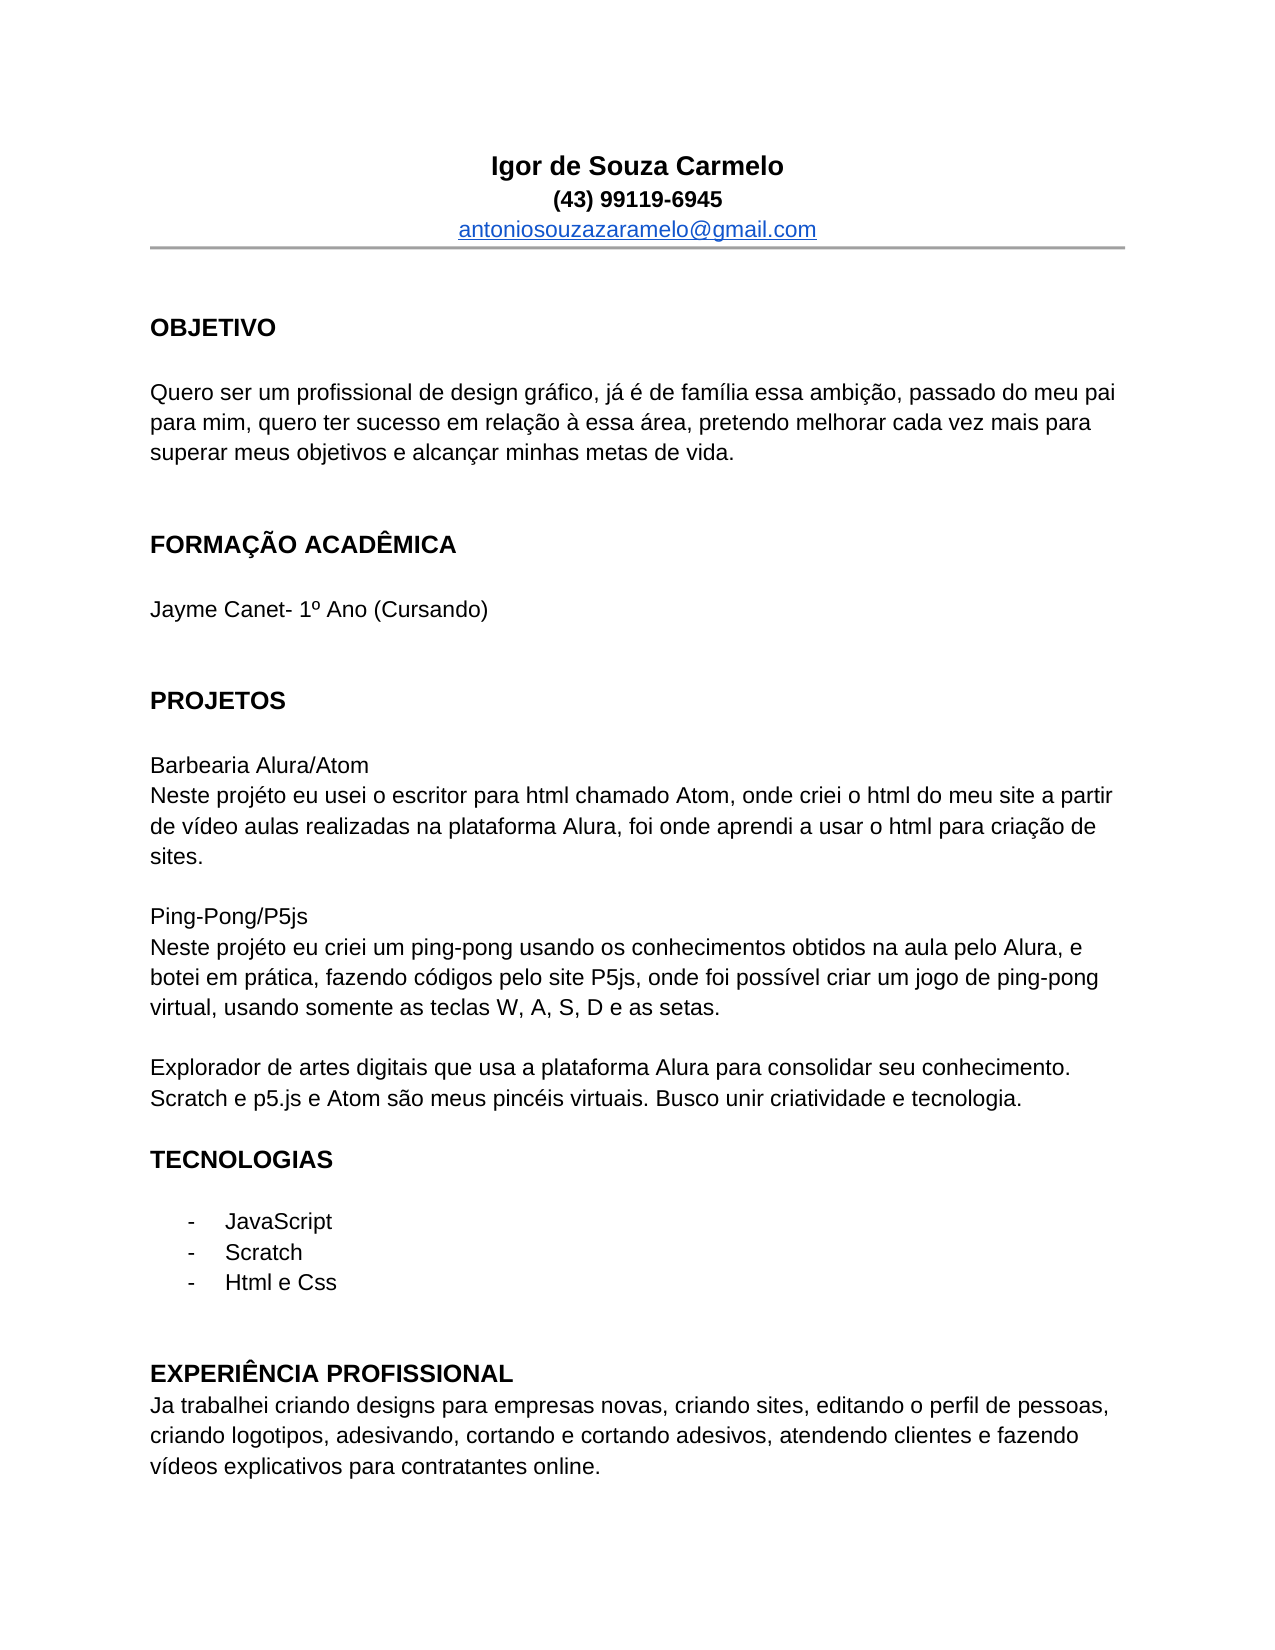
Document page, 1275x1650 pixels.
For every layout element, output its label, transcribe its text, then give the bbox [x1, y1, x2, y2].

text Ping-Pong/P5js [150, 903, 1125, 930]
text TECNOLOGIAS [150, 1145, 1125, 1174]
text Jayme Canet- 1º Ano (Cursando) [150, 596, 1125, 622]
text OBJETIVO [150, 312, 1125, 341]
text Ja trabalhei criando designs para empresas novas, criando sites, editando o perfil de pessoas, criando logotipos, adesivando, cortando e cortando adesivos, atendendo clientes e fazendo vídeos explicativos para contratantes online. [150, 1392, 1125, 1479]
text Quero ser um profissional de design gráfico, já é de família essa ambição, passado do meu pai para mim, quero ter sucesso em relação à essa área, pretendo melhorar cada vez mais para superar meus objetivos e alcançar minhas metas de vida. [150, 378, 1125, 465]
text PROJETOS [150, 686, 1125, 715]
text Barbearia Alura/Atom [150, 752, 1125, 779]
text Neste projéto eu usei o escritor para html chamado Atom, onde criei o html do meu site a partir de vídeo aulas realizadas na plataforma Alura, foi onde aprendi a usar o html para criação de sites. [150, 782, 1125, 869]
text Igor de Souza Carmelo [150, 150, 1125, 181]
list Html e Css [187, 1269, 1125, 1295]
text EXPERIÊNCIA PROFISSIONAL [150, 1359, 1125, 1388]
list JavaScript [187, 1208, 1125, 1234]
text antoniosouzazaramelo@gmail.com [150, 216, 1125, 242]
list Scratch [187, 1238, 1125, 1265]
text Neste projéto eu criei um ping-pong usando os conhecimentos obtidos na aula pelo Alura, e botei em prática, fazendo códigos pelo site P5js, onde foi possível criar um jogo de ping-pong virtual, usando somente as teclas W, A, S, D e as setas. [150, 933, 1125, 1020]
text Explorador de artes digitais que usa a plataforma Alura para consolidar seu conhecimento. Scratch e p5.js e Atom são meus pincéis virtuais. Busco unir criatividade e tecnologia. [150, 1054, 1125, 1111]
text FORMAÇÃO ACADÊMICA [150, 529, 1125, 558]
text (43) 99119-6945 [150, 186, 1125, 212]
